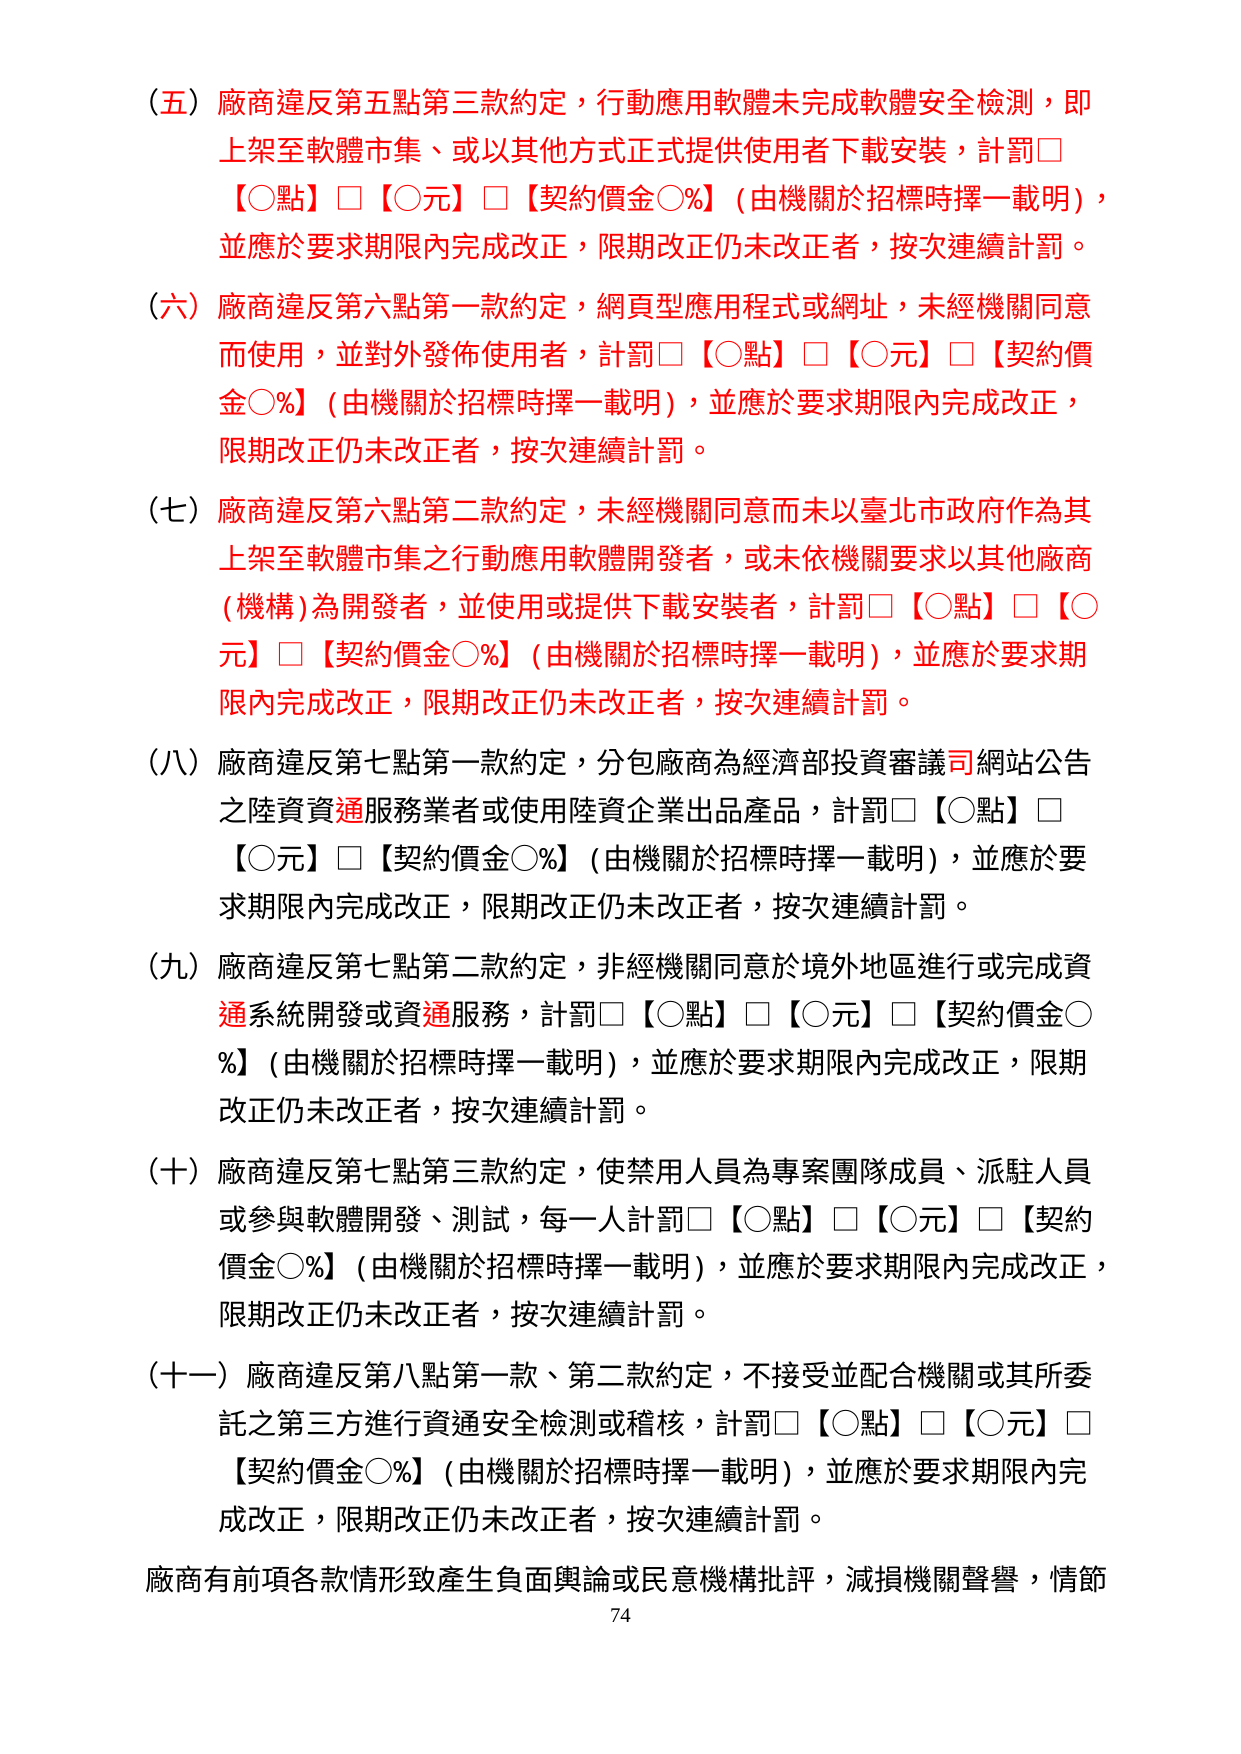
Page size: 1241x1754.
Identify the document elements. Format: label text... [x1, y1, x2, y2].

text （十一）廠商違反第八點第一款、第二款約定，不接受並配合機關或其所委託之第三方進行資通安全檢測或稽核，計罰□【○點】□【○元】□【契約價金○%】(由機關於招標時擇一載明)，並應於要求期限內完成改正，限期改正仍未改正者，按次連續計罰。 [130, 1348, 1110, 1539]
text 廠商有前項各款情形致產生負面輿論或民意機構批評，減損機關聲譽，情節 [145, 1552, 1110, 1600]
text （九）廠商違反第七點第二款約定，非經機關同意於境外地區進行或完成資通系統開發或資通服務，計罰□【○點】□【○元】□【契約價金○%】(由機關於招標時擇一載明)，並應於要求期限內完成改正，限期改正仍未改正者，按次連續計罰。 [130, 939, 1110, 1131]
text （十）廠商違反第七點第三款約定，使禁用人員為專案團隊成員、派駐人員或參與軟體開發、測試，每一人計罰□【○點】□【○元】□【契約價金○%】(由機關於招標時擇一載明)，並應於要求期限內完成改正，限期改正仍未改正者，按次連續計罰。 [130, 1144, 1110, 1335]
text （五）廠商違反第五點第三款約定，行動應用軟體未完成軟體安全檢測，即上架至軟體市集、或以其他方式正式提供使用者下載安裝，計罰□【○點】□【○元】□【契約價金○%】(由機關於招標時擇一載明)，並應於要求期限內完成改正，限期改正仍未改正者，按次連續計罰。 [130, 75, 1110, 267]
text （八）廠商違反第七點第一款約定，分包廠商為經濟部投資審議司網站公告之陸資資通服務業者或使用陸資企業出品產品，計罰□【○點】□【○元】□【契約價金○%】(由機關於招標時擇一載明)，並應於要求期限內完成改正，限期改正仍未改正者，按次連續計罰。 [130, 735, 1110, 927]
text （六）廠商違反第六點第一款約定，網頁型應用程式或網址，未經機關同意而使用，並對外發佈使用者，計罰□【○點】□【○元】□【契約價金○%】(由機關於招標時擇一載明)，並應於要求期限內完成改正，限期改正仍未改正者，按次連續計罰。 [130, 279, 1110, 471]
text （七）廠商違反第六點第二款約定，未經機關同意而未以臺北市政府作為其上架至軟體市集之行動應用軟體開發者，或未依機關要求以其他廠商(機構)為開發者，並使用或提供下載安裝者，計罰□【○點】□【○元】□【契約價金○%】(由機關於招標時擇一載明)，並應於要求期限內完成改正，限期改正仍未改正者，按次連續計罰。 [130, 483, 1110, 723]
